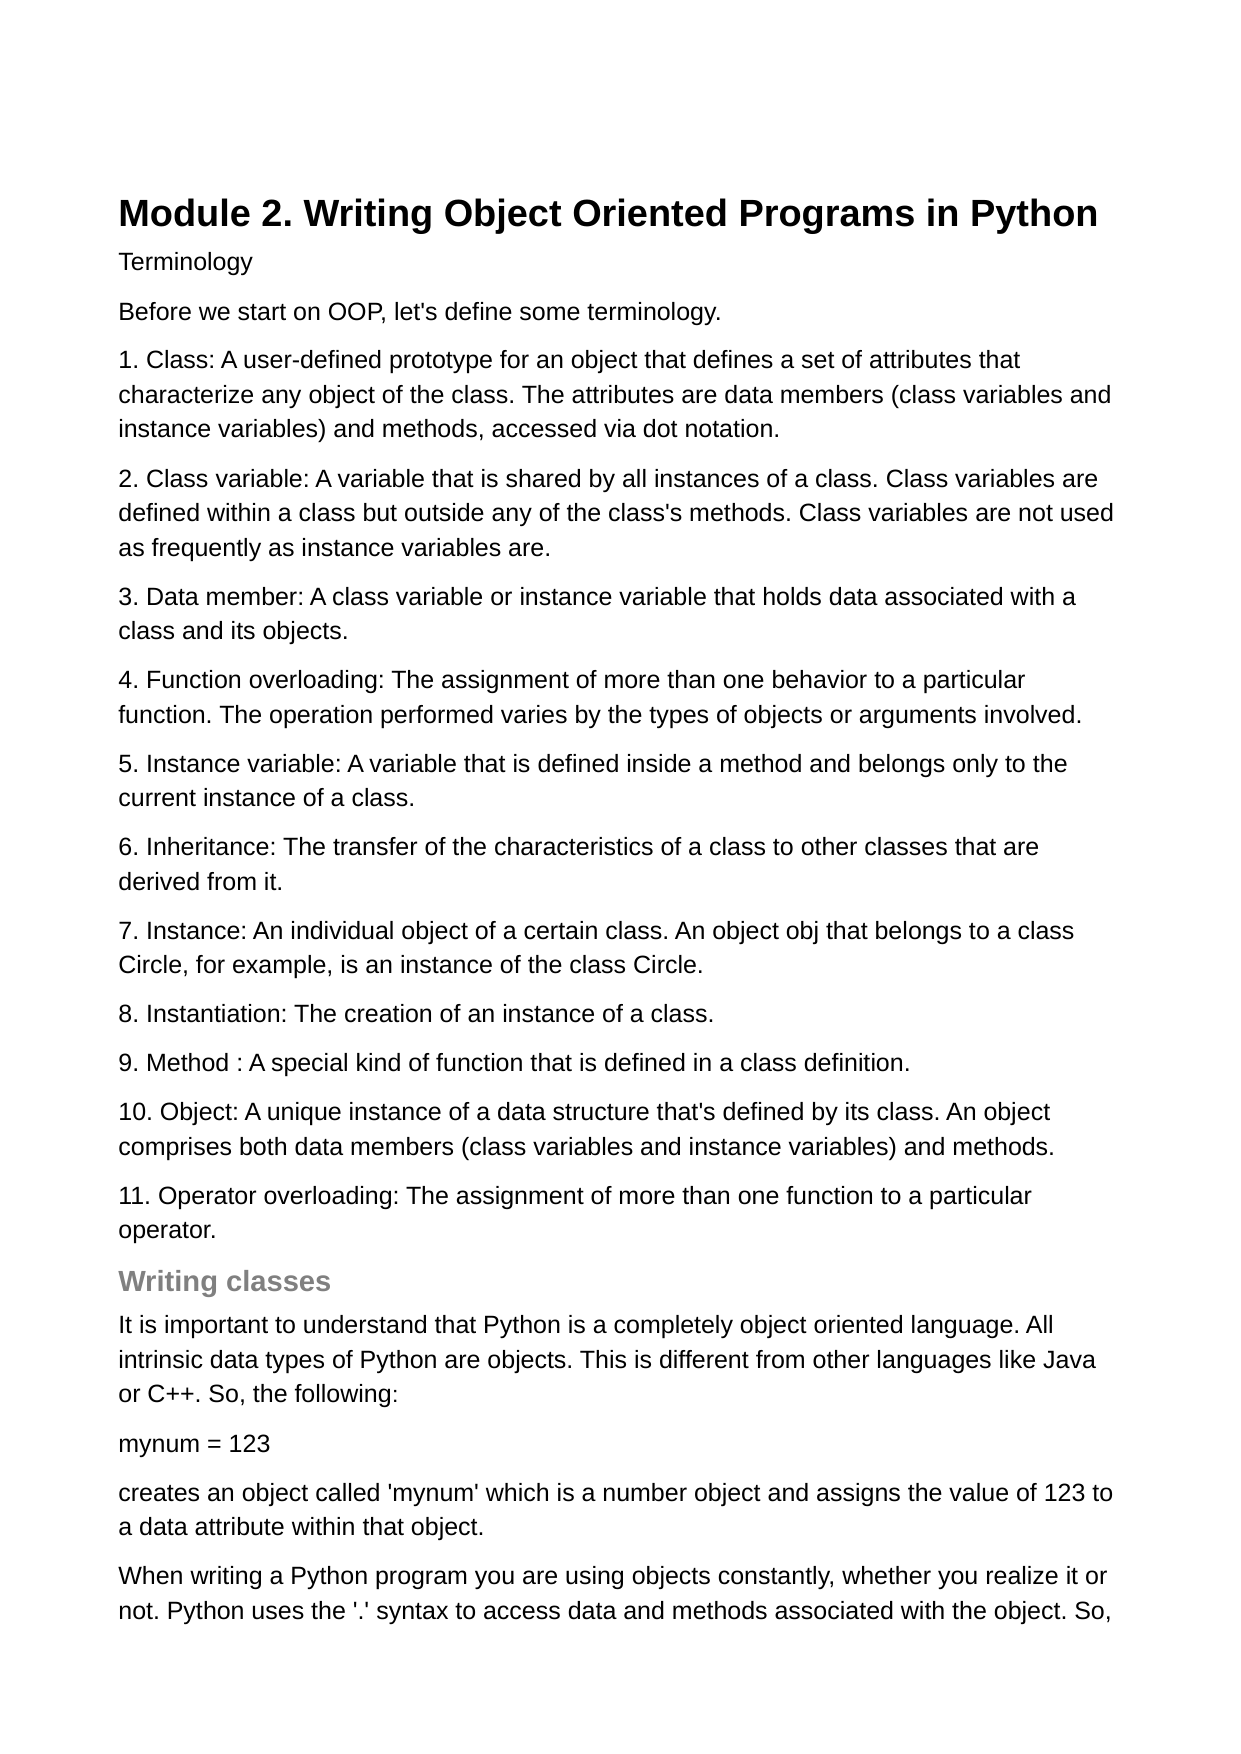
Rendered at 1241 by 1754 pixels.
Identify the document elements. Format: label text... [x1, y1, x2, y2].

text 8. Instantiation: The creation of an instance of a class. [118, 999, 1122, 1028]
text creates an object called 'mynum' which is a number object and assigns the value of 123 to a data attribute within that object. [118, 1478, 1122, 1541]
subtitle Writing classes [118, 1264, 1122, 1298]
text When writing a Python program you are using objects constantly, whether you realize it or not. Python uses the '.' syntax to access data and methods associated with the object. So, [118, 1561, 1122, 1624]
text 1. Class: A user-defined prototype for an object that defines a set of attributes that characterize any object of the class. The attributes are data members (class variables and instance variables) and methods, accessed via dot notation. [118, 346, 1122, 443]
text 9. Method : A special kind of function that is defined in a class definition. [118, 1048, 1122, 1077]
subtitle Module 2. Writing Object Oriented Programs in Python [118, 191, 1122, 235]
text It is important to understand that Python is a completely object oriented language. All intrinsic data types of Python are objects. This is different from other languages like Java or C++. So, the following: [118, 1311, 1122, 1408]
text 4. Function overloading: The assignment of more than one behavior to a particular function. The operation performed varies by the types of objects or arguments involved. [118, 665, 1122, 728]
text mynum = 123 [118, 1428, 1122, 1457]
text 5. Instance variable: A variable that is defined inside a method and belongs only to the current instance of a class. [118, 749, 1122, 812]
text 2. Class variable: A variable that is shared by all instances of a class. Class variables are defined within a class but outside any of the class's methods. Class variables are not used as frequently as instance variables are. [118, 463, 1122, 561]
text Terminology [118, 247, 1122, 276]
text 6. Inheritance: The transfer of the characteristics of a class to other classes that are derived from it. [118, 832, 1122, 895]
text 3. Data member: A class variable or instance variable that holds data associated with a class and its objects. [118, 582, 1122, 645]
text 7. Instance: An individual object of a certain class. An object obj that belongs to a class Circle, for example, is an instance of the class Circle. [118, 916, 1122, 979]
text Before we start on OOP, let's define some terminology. [118, 296, 1122, 325]
text 10. Object: A unique instance of a data structure that's defined by its class. An object comprises both data members (class variables and instance variables) and methods. [118, 1097, 1122, 1161]
text 11. Operator overloading: The assignment of more than one function to a particular operator. [118, 1181, 1122, 1244]
